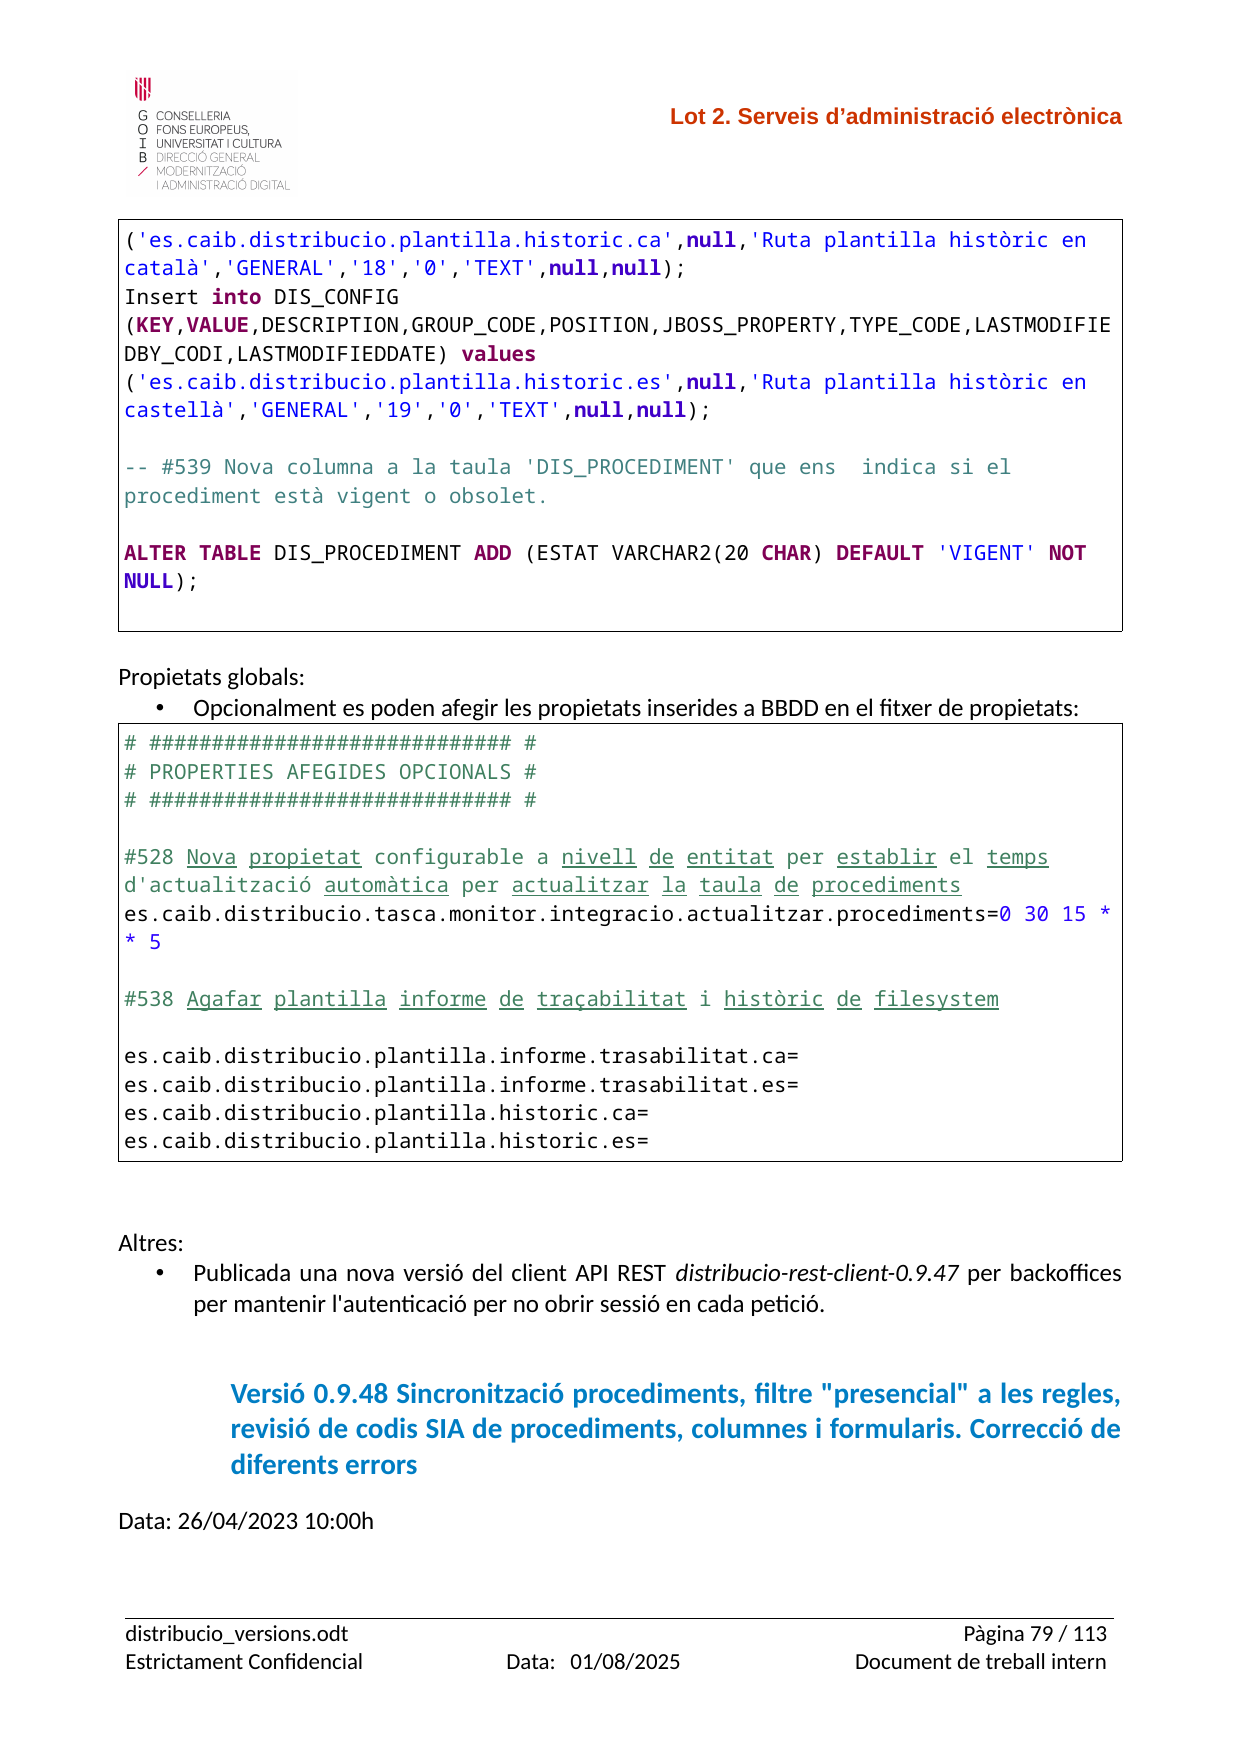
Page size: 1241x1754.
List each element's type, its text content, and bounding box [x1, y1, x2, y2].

picture [126, 70, 299, 197]
list Opcionalment es poden afegir les propietats inserides a BBDD en el fitxer de propietats: [156, 692, 1122, 723]
text Propietats globals: [118, 662, 1122, 692]
table_header ('es.caib.distribucio.plantilla.historic.ca',null,'Ruta plantilla històric en català','GENERAL','18','0','TEXT',null,null); Insert into DIS_CONFIG (KEY,VALUE,DESCRIPTION,GROUP_CODE,POSITION,JBOSS_PROPERTY,TYPE_CODE,LASTMODIFIEDBY_CODI,LASTMODIFIEDDATE) values ('es.caib.distribucio.plantilla.historic.es',null,'Ruta plantilla històric en castellà','GENERAL','19','0','TEXT',null,null); -- #539 Nova columna a la taula 'DIS_PROCEDIMENT' que ens indica si el procediment està vigent o obsolet. ALTER TABLE DIS_PROCEDIMENT ADD (ESTAT VARCHAR2(20 CHAR) DEFAULT 'VIGENT' NOT NULL); [119, 220, 1122, 631]
table_header # ############################# # # PROPERTIES AFEGIDES OPCIONALS # # ############################# # #528 Nova propietat configurable a nivell de entitat per establir el temps d'actualització automàtica per actualitzar la taula de procediments es.caib.distribucio.tasca.monitor.integracio.actualitzar.procediments=0 30 15 * * 5 #538 Agafar plantilla informe de traçabilitat i històric de filesystem es.caib.distribucio.plantilla.informe.trasabilitat.ca= es.caib.distribucio.plantilla.informe.trasabilitat.es= es.caib.distribucio.plantilla.historic.ca= es.caib.distribucio.plantilla.historic.es= [119, 724, 1122, 1161]
text Data: 26/04/2023 10:00h [118, 1505, 1122, 1536]
text Altres: [118, 1227, 1122, 1257]
list Publicada una nova versió del client API REST distribucio-rest-client-0.9.47 per backoffices per mantenir l'autenticació per no obrir sessió en cada petició. [156, 1257, 1122, 1318]
subtitle Versió 0.9.48 Sincronització procediments, filtre "presencial" a les regles, revisió de codis SIA de procediments, columnes i formularis. Correcció de diferents errors [153, 1375, 1122, 1482]
